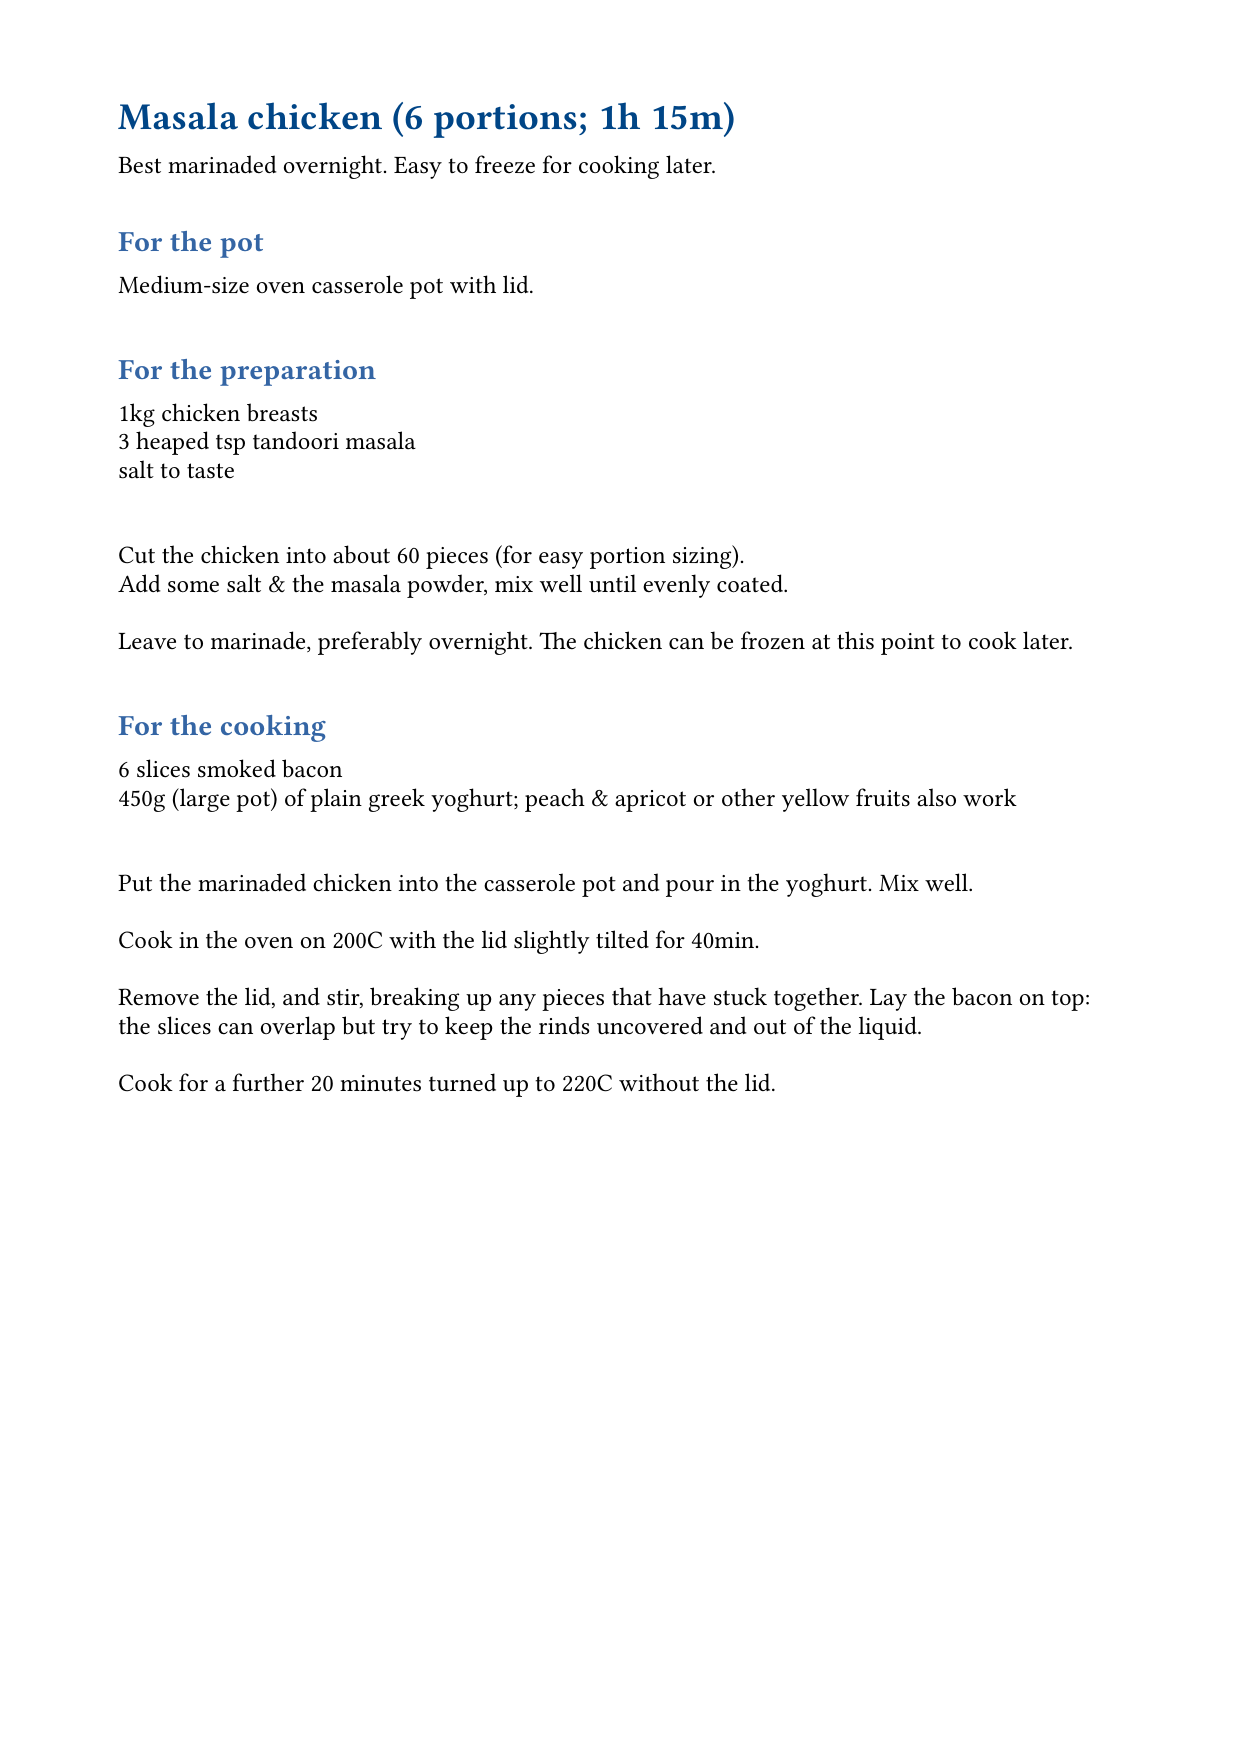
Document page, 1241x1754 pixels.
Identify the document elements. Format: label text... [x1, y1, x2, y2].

text Leave to marinade, preferably overnight. The chicken can be frozen at this point to cook later. [118, 627, 1122, 656]
text Cook for a further 20 minutes turned up to 220C without the lid. [118, 1069, 1122, 1097]
text Add some salt & the masala powder, mix well until evenly coated. [118, 570, 1122, 599]
text Cook in the oven on 200C with the lid slightly tilted for 40min. [118, 926, 1122, 955]
text Cut the chicken into about 60 pieces (for easy portion sizing). [118, 542, 1122, 570]
subtitle For the preparation [118, 353, 1122, 386]
text salt to taste [118, 456, 1122, 484]
subtitle For the cooking [118, 709, 1122, 742]
subtitle For the pot [118, 225, 1122, 258]
text Medium-size oven casserole pot with lid. [118, 271, 1122, 299]
subtitle Masala chicken (6 portions; 1h 15m) [118, 96, 1122, 139]
text 450g (large pot) of plain greek yoghurt; peach & apricot or other yellow fruits also work [118, 783, 1122, 812]
text 1kg chicken breasts [118, 399, 1122, 427]
text 3 heaped tsp tandoori masala [118, 427, 1122, 456]
text 6 slices smoked bacon [118, 755, 1122, 783]
text Best marinaded overnight. Easy to freeze for cooking later. [118, 152, 1122, 180]
text Put the marinaded chicken into the casserole pot and pour in the yoghurt. Mix well. [118, 869, 1122, 898]
text Remove the lid, and stir, breaking up any pieces that have stuck together. Lay the bacon on top: the slices can overlap but try to keep the rinds uncovered and out of the liquid. [118, 983, 1122, 1040]
